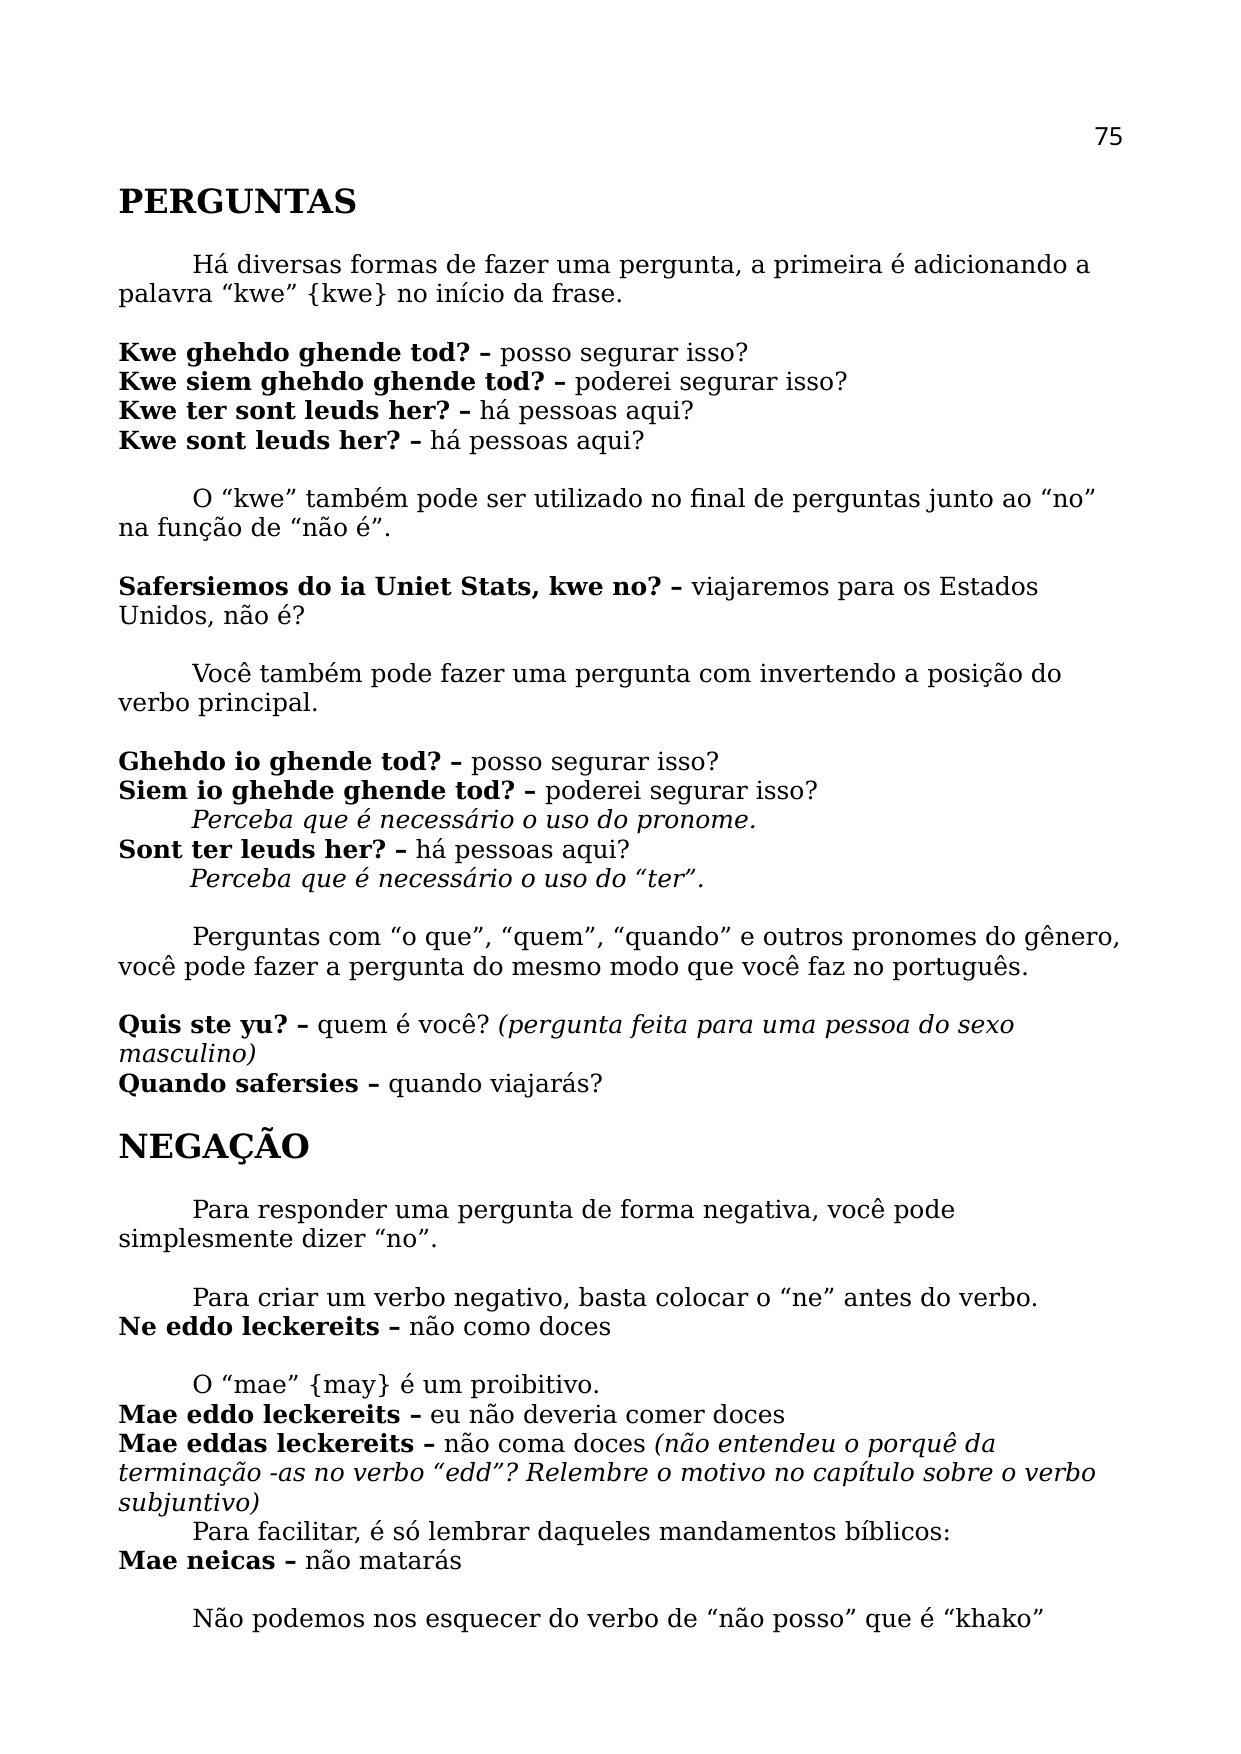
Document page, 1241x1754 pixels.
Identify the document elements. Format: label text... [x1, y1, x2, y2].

text Mae eddo leckereits – eu não deveria comer doces [118, 1400, 1123, 1429]
subtitle PERGUNTAS [118, 182, 1123, 221]
text O “kwe” também pode ser utilizado no final de perguntas junto ao “no” na função de “não é”. [118, 484, 1123, 542]
text Perguntas com “o que”, “quem”, “quando” e outros pronomes do gênero, você pode fazer a pergunta do mesmo modo que você faz no português. [118, 922, 1123, 981]
text Para criar um verbo negativo, basta colocar o “ne” antes do verbo. [118, 1283, 1123, 1312]
text Ne eddo leckereits – não como doces [118, 1312, 1123, 1341]
text Há diversas formas de fazer uma pergunta, a primeira é adicionando a palavra “kwe” {kwe} no início da frase. [118, 250, 1123, 308]
text Mae eddas leckereits – não coma doces (não entendeu o porquê da terminação -as no verbo “edd”? Relembre o motivo no capítulo sobre o verbo subjuntivo) [118, 1429, 1123, 1517]
text Kwe siem ghehdo ghende tod? – poderei segurar isso? [118, 367, 1123, 396]
subtitle NEGAÇÃO [118, 1127, 1123, 1166]
text Você também pode fazer uma pergunta com invertendo a posição do verbo principal. [118, 659, 1123, 718]
text Mae neicas – não matarás [118, 1546, 1123, 1575]
text Ghehdo io ghende tod? – posso segurar isso? [118, 747, 1123, 776]
text Kwe ter sont leuds her? – há pessoas aqui? [118, 396, 1123, 426]
text Safersiemos do ia Uniet Stats, kwe no? – viajaremos para os Estados Unidos, não é? [118, 572, 1123, 630]
text Quis ste yu? – quem é você? (pergunta feita para uma pessoa do sexo masculino) [118, 1010, 1123, 1068]
text Não podemos nos esquecer do verbo de “não posso” que é “khako” [118, 1604, 1123, 1634]
text Kwe ghehdo ghende tod? – posso segurar isso? [118, 337, 1123, 367]
text Sont ter leuds her? – há pessoas aqui? [118, 835, 1123, 864]
text Siem io ghehde ghende tod? – poderei segurar isso? [118, 776, 1123, 806]
text Kwe sont leuds her? – há pessoas aqui? [118, 426, 1123, 455]
text Perceba que é necessário o uso do pronome. [192, 806, 1123, 835]
text Para responder uma pergunta de forma negativa, você pode simplesmente dizer “no”. [118, 1195, 1123, 1254]
text Quando safersies – quando viajarás? [118, 1068, 1123, 1098]
text Para facilitar, é só lembrar daqueles mandamentos bíblicos: [118, 1517, 1123, 1546]
text Perceba que é necessário o uso do “ter”. [190, 864, 1123, 893]
text O “mae” {may} é um proibitivo. [118, 1371, 1123, 1400]
